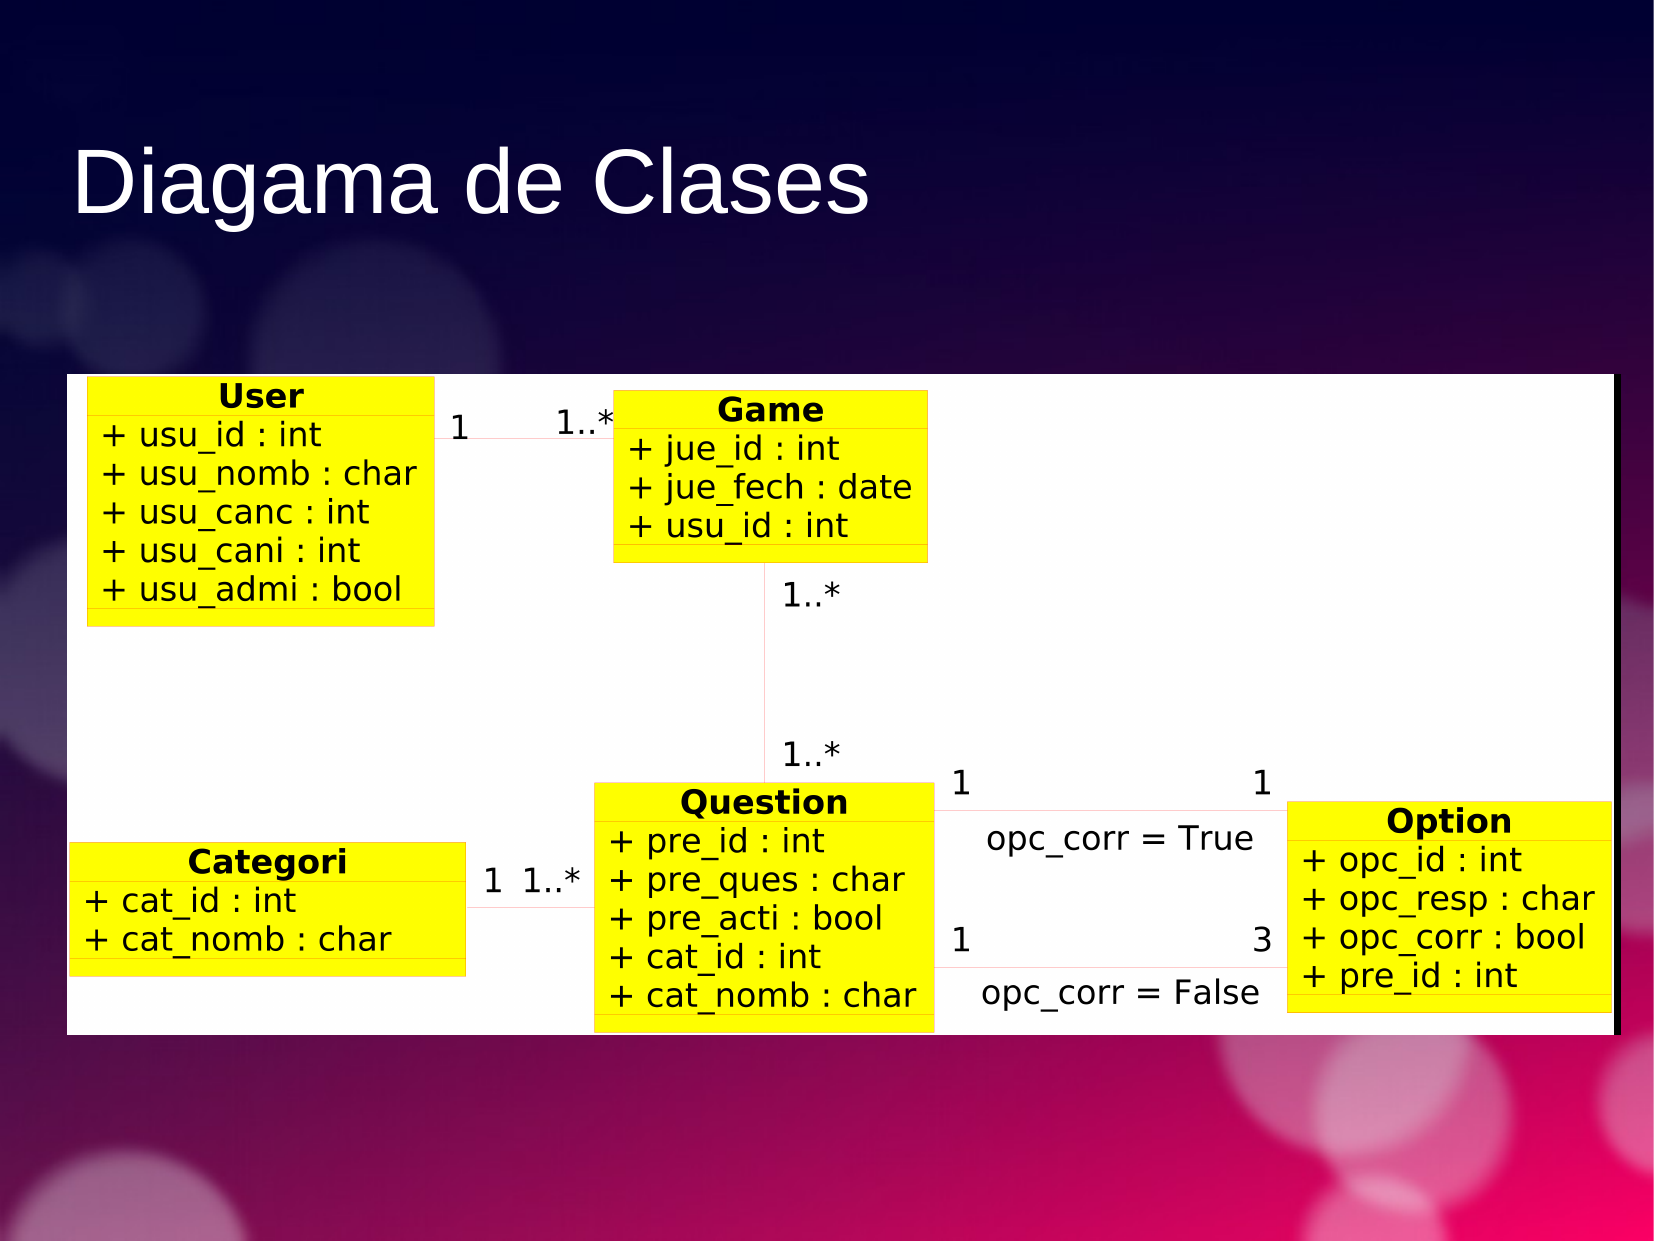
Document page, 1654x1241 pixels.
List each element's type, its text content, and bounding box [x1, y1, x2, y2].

title Diagama de Clases [71, 77, 1561, 286]
picture [0, 0, 1654, 1241]
